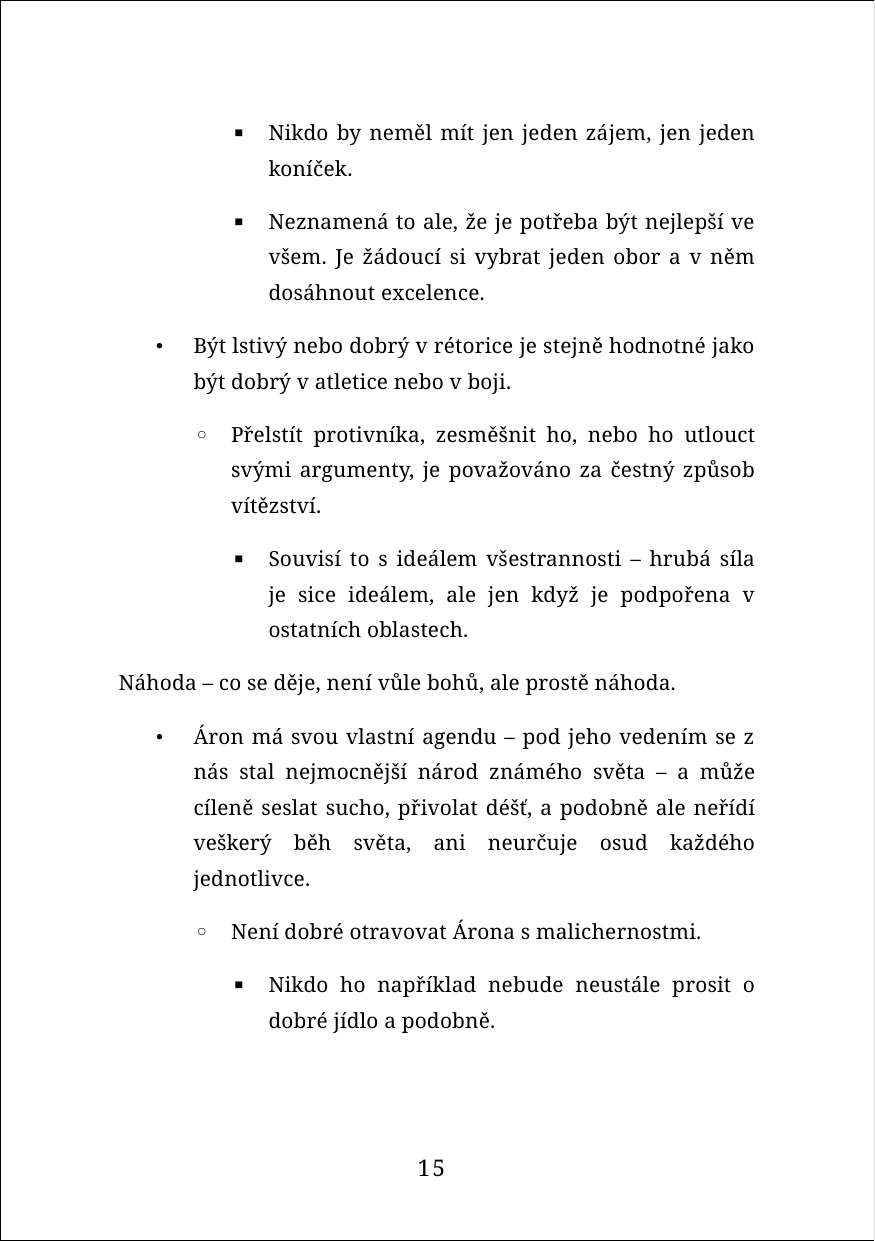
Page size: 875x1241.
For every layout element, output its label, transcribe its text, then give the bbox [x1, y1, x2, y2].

list Neznamená to ale, že je potřeba být nejlepší ve všem. Je žádoucí si vybrat jeden obor a v něm dosáhnout excelence. [231, 207, 756, 306]
list Přelstít protivníka, zesměšnit ho, nebo ho utlouct svými argumenty, je považováno za čestný způsob vítězství. [193, 420, 756, 519]
list Áron má svou vlastní agendu – pod jeho vedením se z nás stal nejmocnější národ známého světa – a může cíleně seslat sucho, přivolat déšť, a podobně ale neřídí veškerý běh světa, ani neurčuje osud každého jednotlivce. [156, 722, 756, 892]
list Souvisí to s ideálem všestrannosti – hrubá síla je sice ideálem, ale jen když je podpořena v ostatních oblastech. [231, 544, 756, 644]
list Nikdo ho například nebude neustále prosit o dobré jídlo a podobně. [231, 970, 756, 1034]
list Nikdo by neměl mít jen jeden zájem, jen jeden koníček. [231, 118, 756, 182]
text Náhoda – co se děje, není vůle bohů, ale prostě náhoda. [118, 668, 756, 697]
list Být lstivý nebo dobrý v rétorice je stejně hodnotné jako být dobrý v atletice nebo v boji. [156, 331, 756, 395]
list Není dobré otravovat Árona s malichernostmi. [193, 917, 756, 946]
